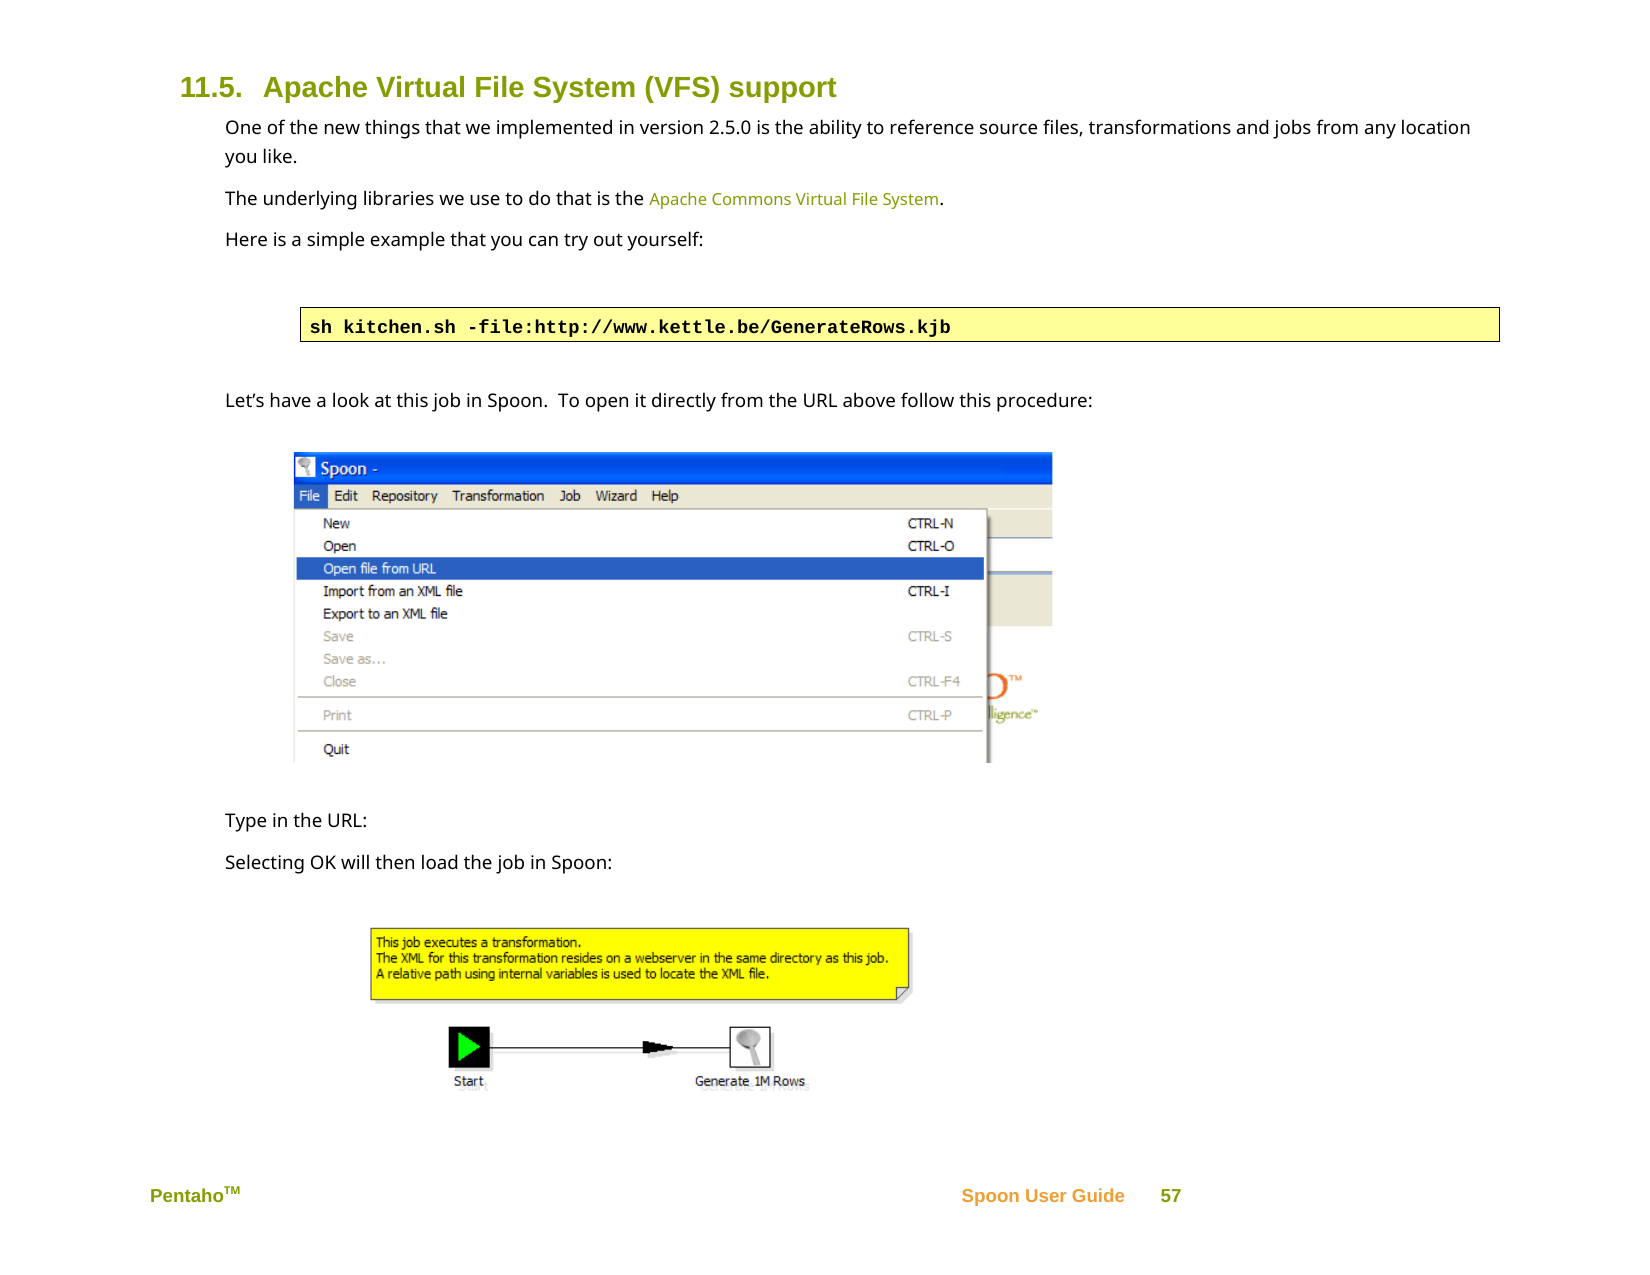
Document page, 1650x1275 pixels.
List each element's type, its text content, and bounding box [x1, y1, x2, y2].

text Let’s have a look at this job in Spoon. To open it directly from the URL above follow this procedure: [225, 384, 1500, 413]
picture [344, 905, 943, 1110]
text The underlying libraries we use to do that is the Apache Commons Virtual File System. [225, 182, 1500, 211]
text Here is a simple example that you can try out yourself: [225, 223, 1500, 253]
picture [293, 452, 1053, 763]
subtitle Apache Virtual File System (VFS) support [179, 70, 1500, 105]
text Type in the URL: [225, 804, 1500, 834]
text One of the new things that we implemented in version 2.5.0 is the ability to reference source files, transformations and jobs from any location you like. [225, 111, 1500, 169]
text sh kitchen.sh -file:http://www.kettle.be/GenerateRows.kjb [301, 308, 1499, 341]
text Selecting OK will then load the job in Spoon: [225, 846, 1500, 875]
